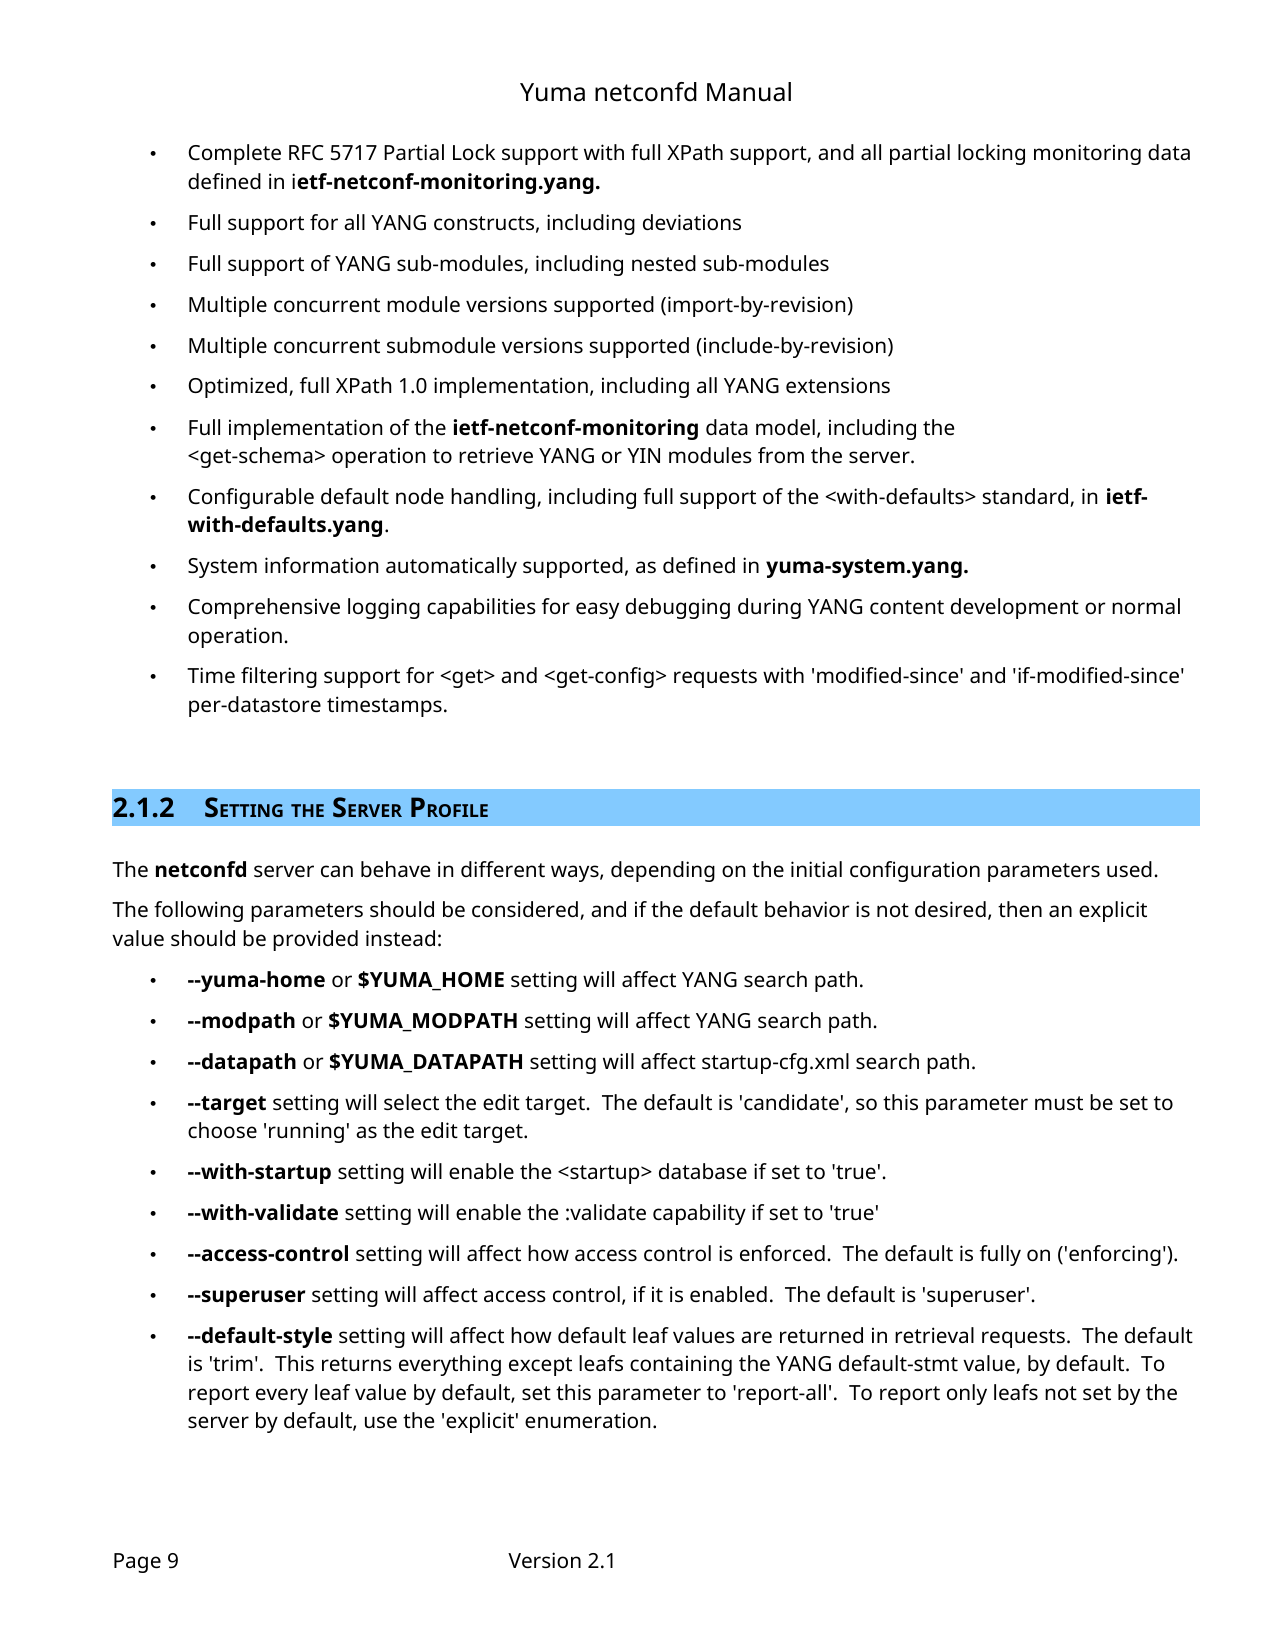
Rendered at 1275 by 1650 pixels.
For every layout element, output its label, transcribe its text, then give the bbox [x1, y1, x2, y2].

list --with-startup setting will enable the <startup> database if set to 'true'. [150, 1157, 1200, 1186]
list --with-validate setting will enable the :validate capability if set to 'true' [150, 1198, 1200, 1227]
list --modpath or $YUMA_MODPATH setting will affect YANG search path. [150, 1006, 1200, 1034]
list --yuma-home or $YUMA_HOME setting will affect YANG search path. [150, 965, 1200, 993]
list --target setting will select the edit target. The default is 'candidate', so this parameter must be set to choose 'running' as the edit target. [150, 1088, 1200, 1145]
text The netconfd server can behave in different ways, depending on the initial configuration parameters used. [112, 855, 1200, 883]
list Full support of YANG sub-modules, including nested sub-modules [150, 249, 1200, 277]
text The following parameters should be considered, and if the default behavior is not desired, then an explicit value should be provided instead: [112, 896, 1200, 952]
list Configurable default node handling, including full support of the <with-defaults> standard, in ietf-with-defaults.yang. [150, 482, 1200, 539]
subtitle Setting the Server Profile [112, 789, 1200, 826]
list Multiple concurrent submodule versions supported (include-by-revision) [150, 331, 1200, 359]
list Time filtering support for <get> and <get-config> requests with 'modified-since' and 'if-modified-since' per-datastore timestamps. [150, 662, 1200, 718]
list Multiple concurrent module versions supported (import-by-revision) [150, 290, 1200, 318]
list Full support for all YANG constructs, including deviations [150, 208, 1200, 236]
list Full implementation of the ietf-netconf-monitoring data model, including the <get-schema> operation to retrieve YANG or YIN modules from the server. [150, 413, 1200, 469]
list Optimized, full XPath 1.0 implementation, including all YANG extensions [150, 372, 1200, 400]
list --superuser setting will affect access control, if it is enabled. The default is 'superuser'. [150, 1280, 1200, 1308]
list Comprehensive logging capabilities for easy debugging during YANG content development or normal operation. [150, 592, 1200, 649]
list System information automatically supported, as defined in yuma-system.yang. [150, 551, 1200, 580]
list --access-control setting will affect how access control is enforced. The default is fully on ('enforcing'). [150, 1239, 1200, 1267]
list Complete RFC 5717 Partial Lock support with full XPath support, and all partial locking monitoring data defined in ietf-netconf-monitoring.yang. [150, 138, 1200, 195]
list --default-style setting will affect how default leaf values are returned in retrieval requests. The default is 'trim'. This returns everything except leafs containing the YANG default-stmt value, by default. To report every leaf value by default, set this parameter to 'report-all'. To report only leafs not set by the server by default, use the 'explicit' enumeration. [150, 1321, 1200, 1435]
list --datapath or $YUMA_DATAPATH setting will affect startup-cfg.xml search path. [150, 1047, 1200, 1075]
